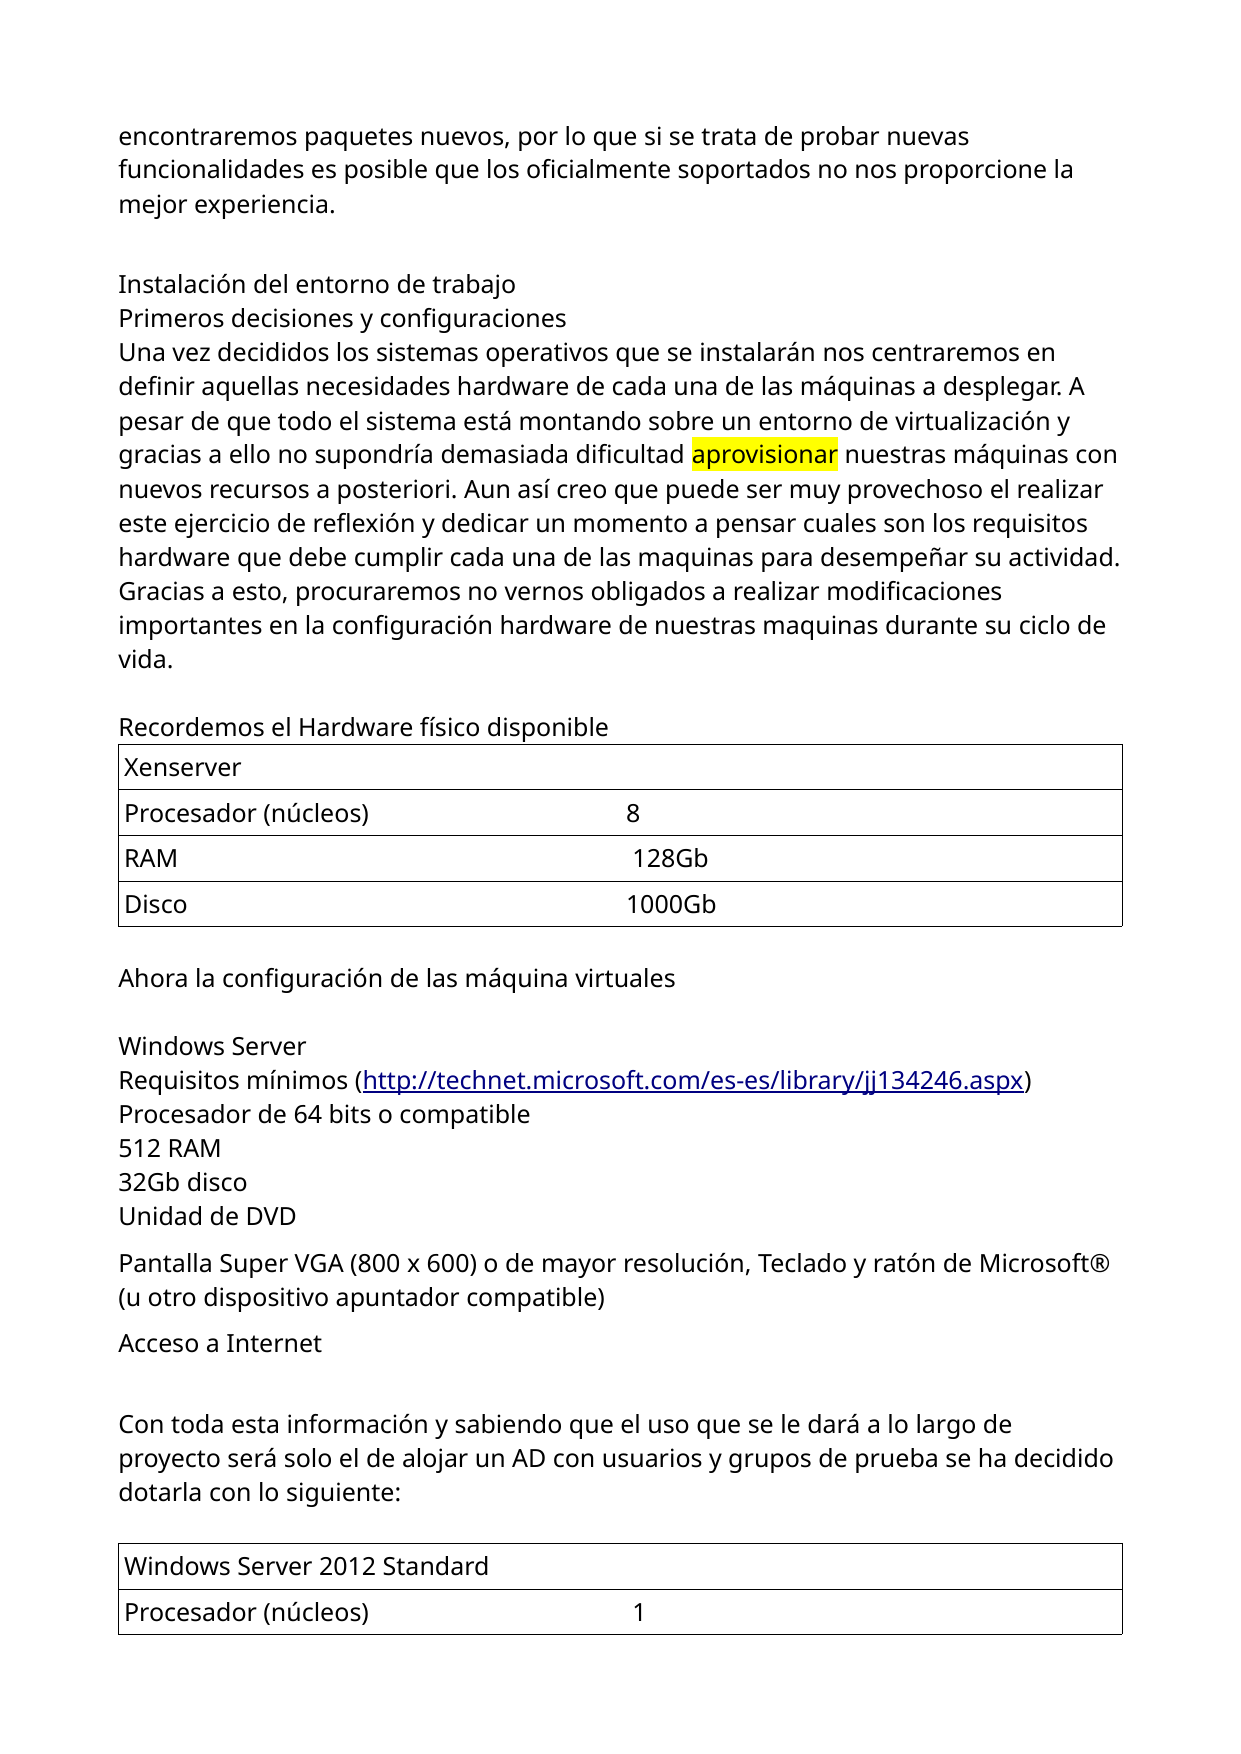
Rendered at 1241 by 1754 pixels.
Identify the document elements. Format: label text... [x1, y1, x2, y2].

table_cell Procesador (núcleos) [119, 1590, 620, 1634]
text Requisitos mínimos (http://technet.microsoft.com/es-es/library/jj134246.aspx) [118, 1063, 1122, 1097]
table_cell 1000Gb [620, 882, 1122, 926]
table_cell 128Gb [620, 836, 1122, 881]
text Acceso a Internet [118, 1326, 1122, 1394]
text Ahora la configuración de las máquina virtuales [118, 960, 1122, 994]
table_header Xenserver [119, 745, 620, 789]
text Instalación del entorno de trabajo [118, 267, 1122, 301]
table_header Windows Server 2012 Standard [119, 1544, 620, 1588]
text Pantalla Super VGA (800 x 600) o de mayor resolución, Teclado y ratón de Microsoft® (u otro dispositivo apuntador compatible) [118, 1245, 1122, 1313]
text 32Gb disco [118, 1165, 1122, 1199]
table_cell RAM [119, 836, 620, 881]
text Unidad de DVD [118, 1199, 1122, 1233]
text 512 RAM [118, 1131, 1122, 1165]
text Windows Server [118, 1028, 1122, 1063]
table_cell Disco [119, 882, 620, 926]
text Primeros decisiones y configuraciones [118, 301, 1122, 335]
text Una vez decididos los sistemas operativos que se instalarán nos centraremos en definir aquellas necesidades hardware de cada una de las máquinas a desplegar. A pesar de que todo el sistema está montando sobre un entorno de virtualización y gracias a ello no supondría demasiada dificultad aprovisionar nuestras máquinas con nuevos recursos a posteriori. Aun así creo que puede ser muy provechoso el realizar este ejercicio de reflexión y dedicar un momento a pensar cuales son los requisitos hardware que debe cumplir cada una de las maquinas para desempeñar su actividad. Gracias a esto, procuraremos no vernos obligados a realizar modificaciones importantes en la configuración hardware de nuestras maquinas durante su ciclo de vida. [118, 335, 1122, 676]
text Con toda esta información y sabiendo que el uso que se le dará a lo largo de proyecto será solo el de alojar un AD con usuarios y grupos de prueba se ha decidido dotarla con lo siguiente: [118, 1407, 1122, 1509]
table_header [620, 1544, 1122, 1588]
text encontraremos paquetes nuevos, por lo que si se trata de probar nuevas funcionalidades es posible que los oficialmente soportados no nos proporcione la mejor experiencia. [118, 118, 1122, 220]
text Procesador de 64 bits o compatible [118, 1097, 1122, 1131]
table_cell 8 [620, 790, 1122, 835]
table_cell Procesador (núcleos) [119, 790, 620, 835]
table_cell 1 [620, 1590, 1122, 1634]
text Recordemos el Hardware físico disponible [118, 710, 1122, 744]
table_header [620, 745, 1122, 789]
